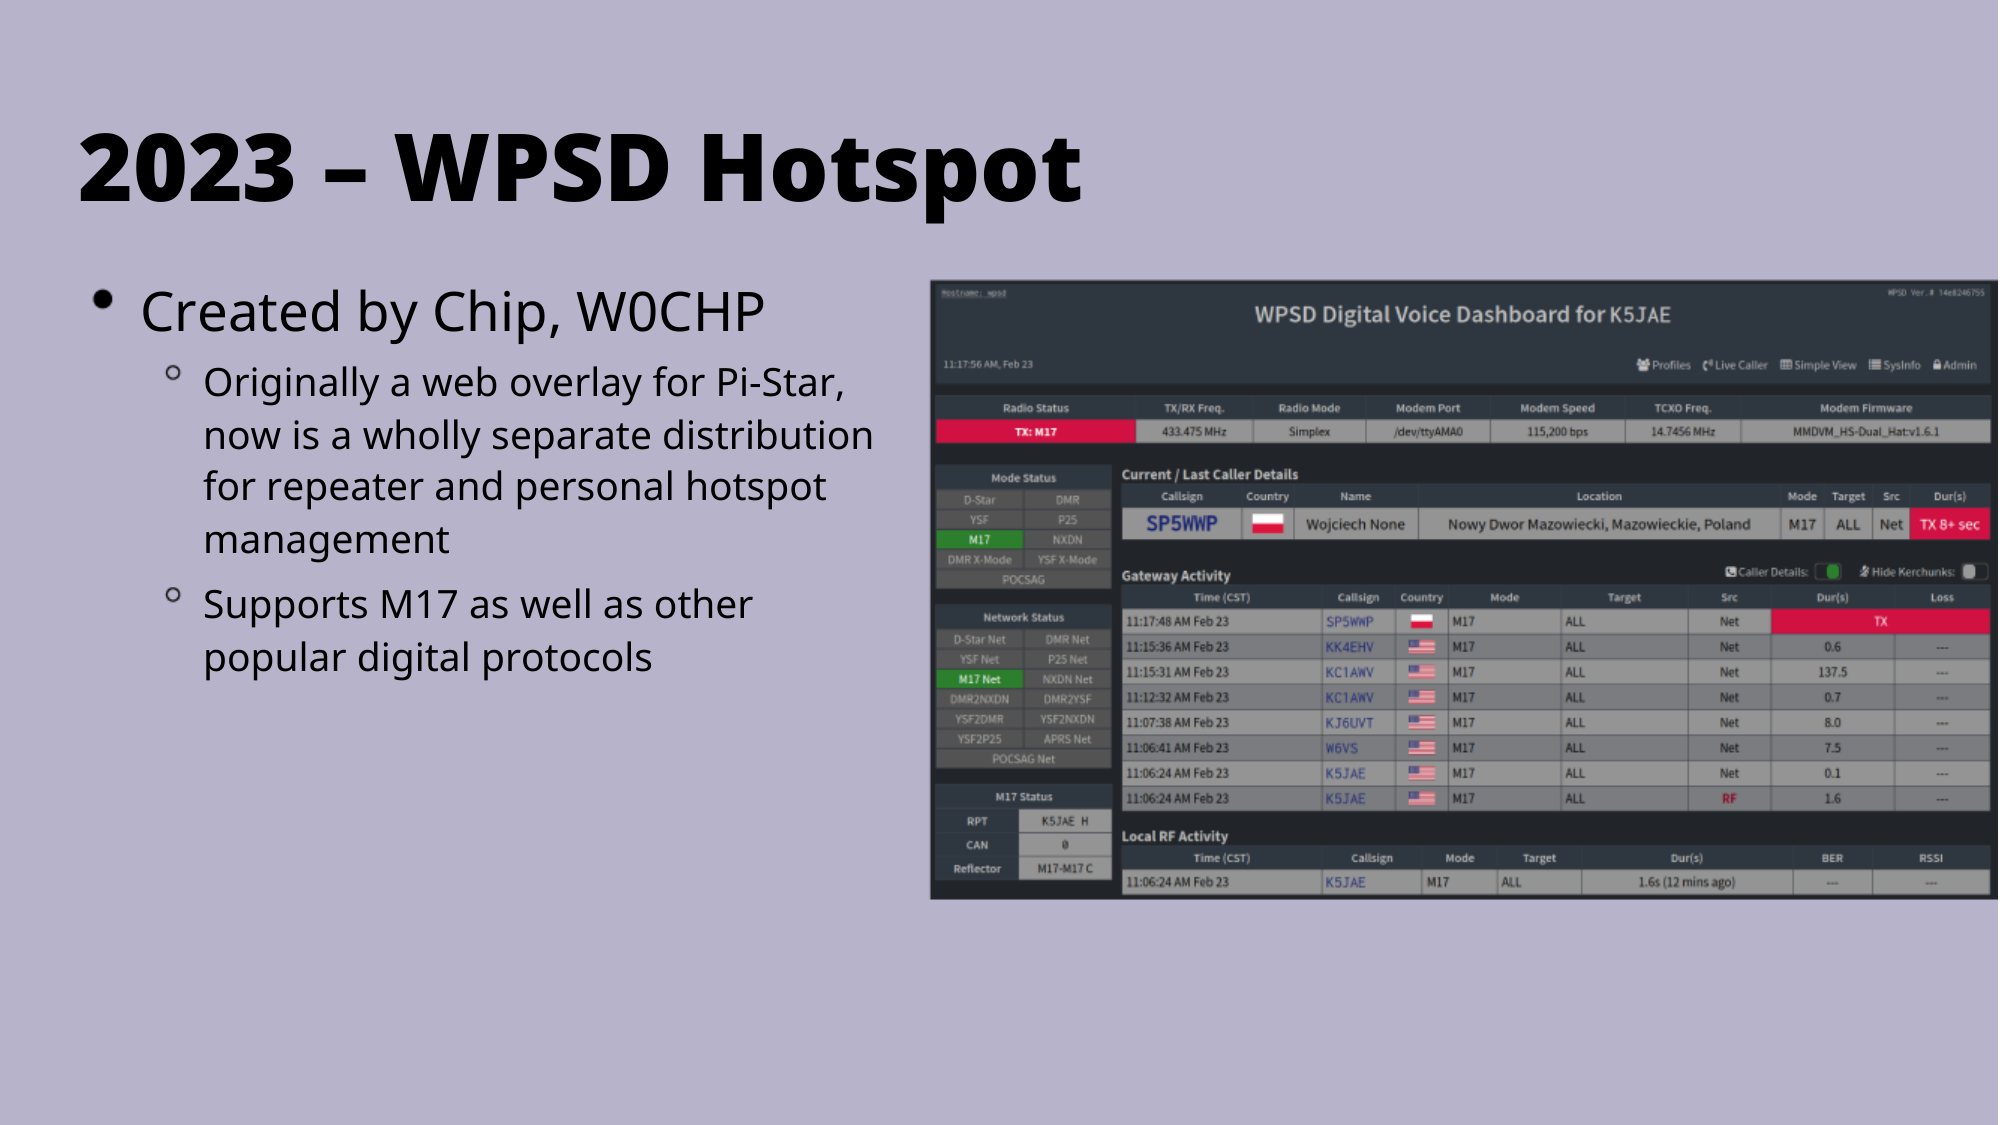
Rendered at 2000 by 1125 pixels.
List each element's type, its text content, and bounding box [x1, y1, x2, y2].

text_box for repeater and personal hotspot [203, 459, 781, 499]
picture [0, 0, 1998, 1125]
text_box 2023 – WPSD Hotspot [78, 101, 1043, 195]
text_box Originally a web overlay for Pi-Star, [203, 354, 811, 394]
text_box Created by Chip, W0CHP [140, 273, 758, 328]
text_box management [203, 512, 426, 552]
text_box Supports M17 as well as other [203, 576, 724, 616]
text_box now is a wholly separate distribution [203, 407, 831, 447]
text_box popular digital protocols [203, 629, 618, 669]
